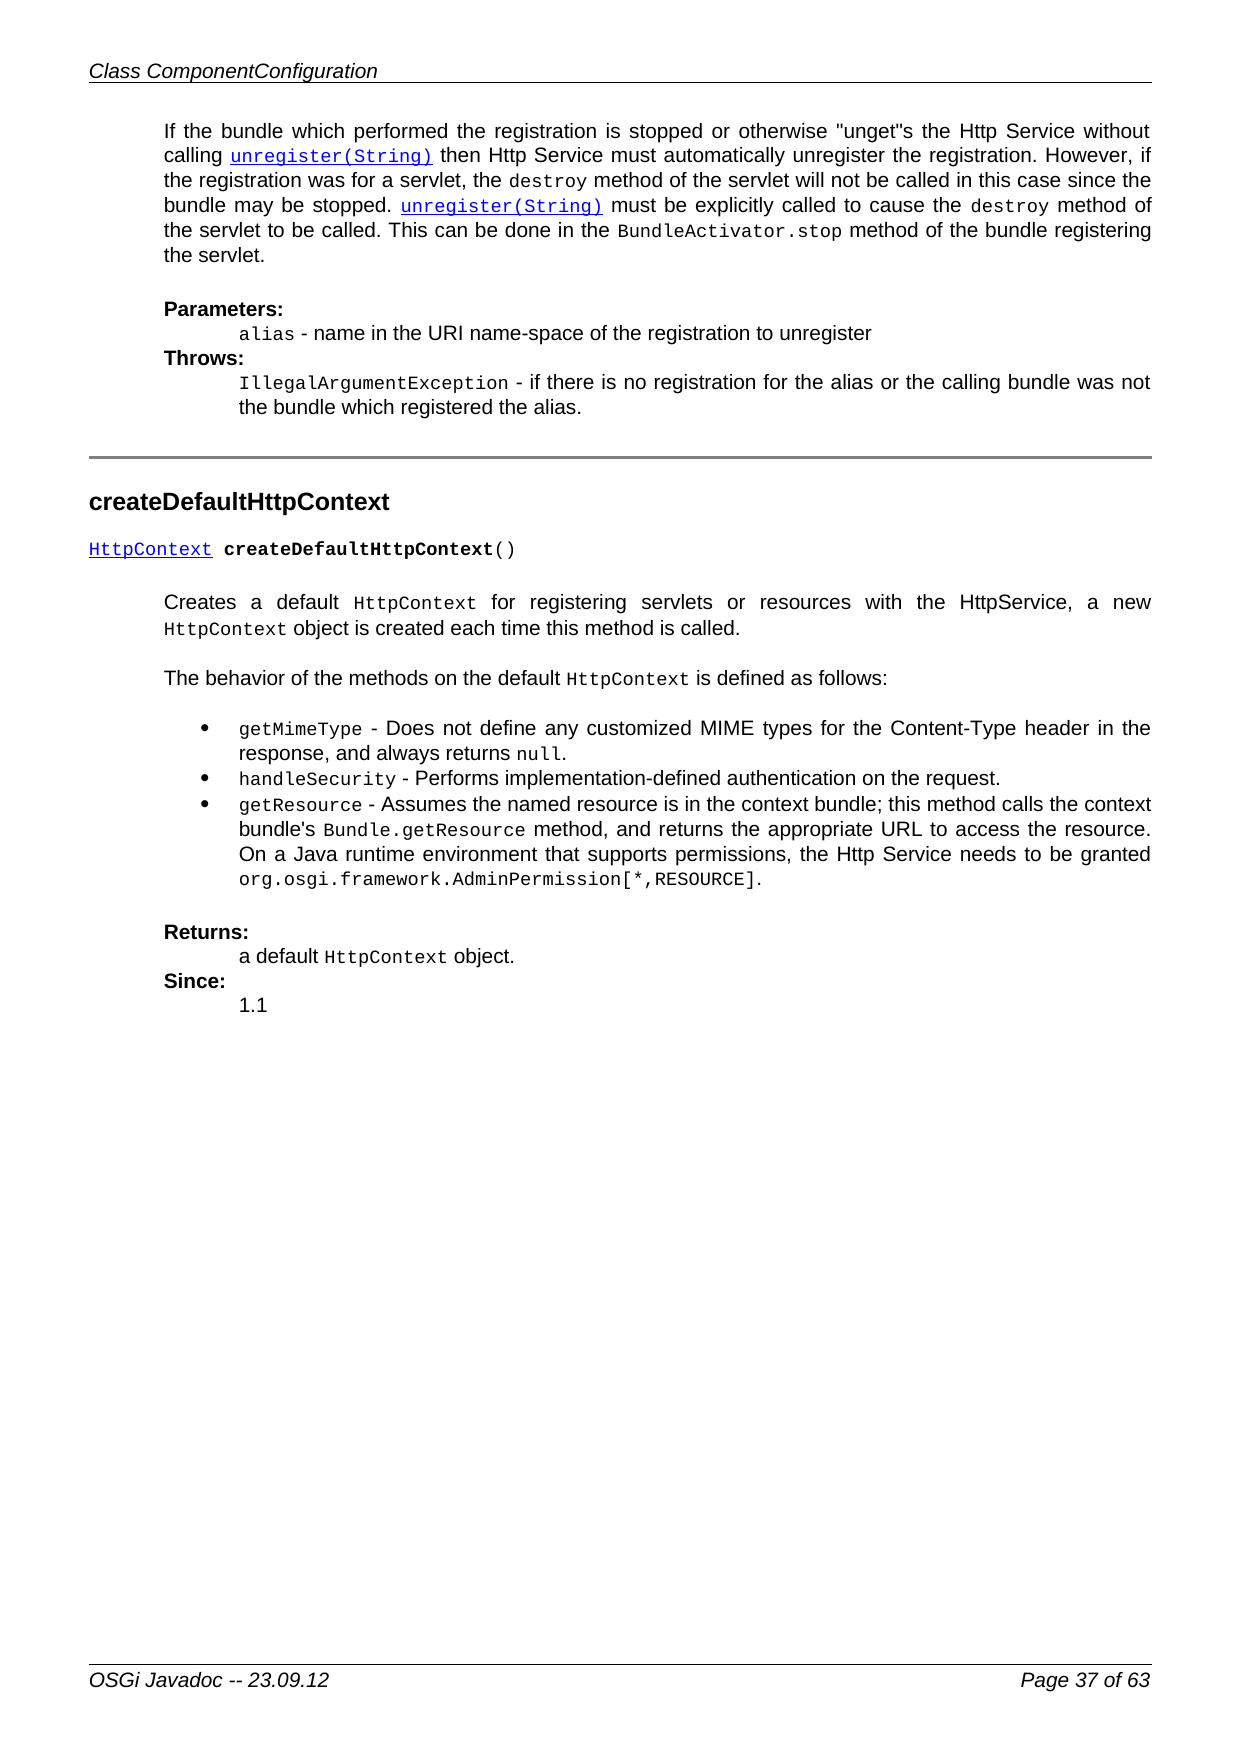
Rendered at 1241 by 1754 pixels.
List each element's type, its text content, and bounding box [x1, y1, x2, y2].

text IllegalArgumentException - if there is no registration for the alias or the calling bundle was not the bundle which registered the alias. [238, 369, 1152, 419]
list getResource - Assumes the named resource is in the context bundle; this method calls the context bundle's Bundle.getResource method, and returns the appropriate URL to access the resource. On a Java runtime environment that supports permissions, the Http Service needs to be granted org.osgi.framework.AdminPermission[*,RESOURCE]. [201, 791, 1152, 891]
text Since: [163, 969, 1152, 993]
text 1.1 [238, 993, 1152, 1017]
text Parameters: [163, 296, 1152, 320]
text Returns: [163, 920, 1152, 944]
text Throws: [163, 346, 1152, 369]
text a default HttpContext object. [238, 944, 1152, 969]
list getMimeType - Does not define any customized MIME types for the Content-Type header in the response, and always returns null. [201, 716, 1152, 766]
text If the bundle which performed the registration is stopped or otherwise "unget"s the Http Service without calling unregister(String) then Http Service must automatically unregister the registration. However, if the registration was for a servlet, the destroy method of the servlet will not be called in this case since the bundle may be stopped. unregister(String) must be explicitly called to cause the destroy method of the servlet to be called. This can be done in the BundleActivator.stop method of the bundle registering the servlet. [163, 118, 1152, 267]
text alias - name in the URI name-space of the registration to unregister [238, 320, 1152, 346]
list handleSecurity - Performs implementation-defined authentication on the request. [201, 766, 1152, 791]
text HttpContext createDefaultHttpContext() [88, 540, 1152, 561]
subtitle createDefaultHttpContext [88, 487, 1152, 516]
text Creates a default HttpContext for registering servlets or resources with the HttpService, a new HttpContext object is created each time this method is called. [163, 590, 1152, 641]
text The behavior of the methods on the default HttpContext is defined as follows: [163, 666, 1152, 691]
